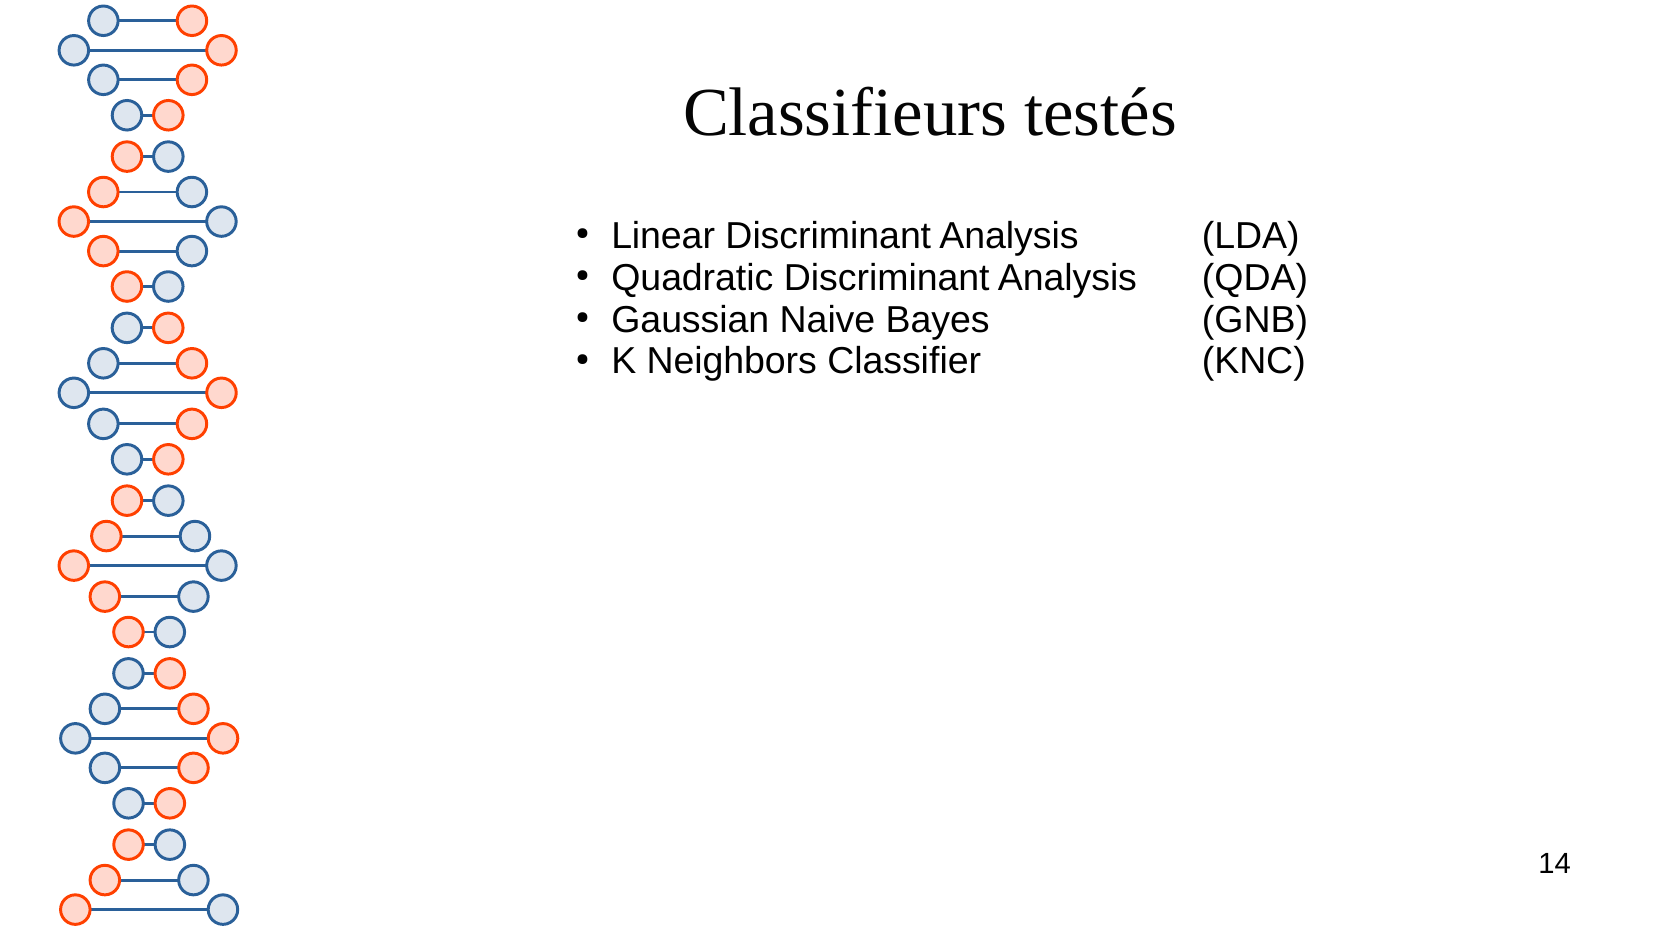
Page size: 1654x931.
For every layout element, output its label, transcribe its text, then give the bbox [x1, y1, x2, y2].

text_box Linear Discriminant Analysis (LDA) Quadratic Discriminant Analysis (QDA) Gaussian Naive Bayes (GNB) K Neighbors Classifier (KNC) [561, 206, 1329, 432]
title Classifieurs testés [265, 35, 1595, 189]
